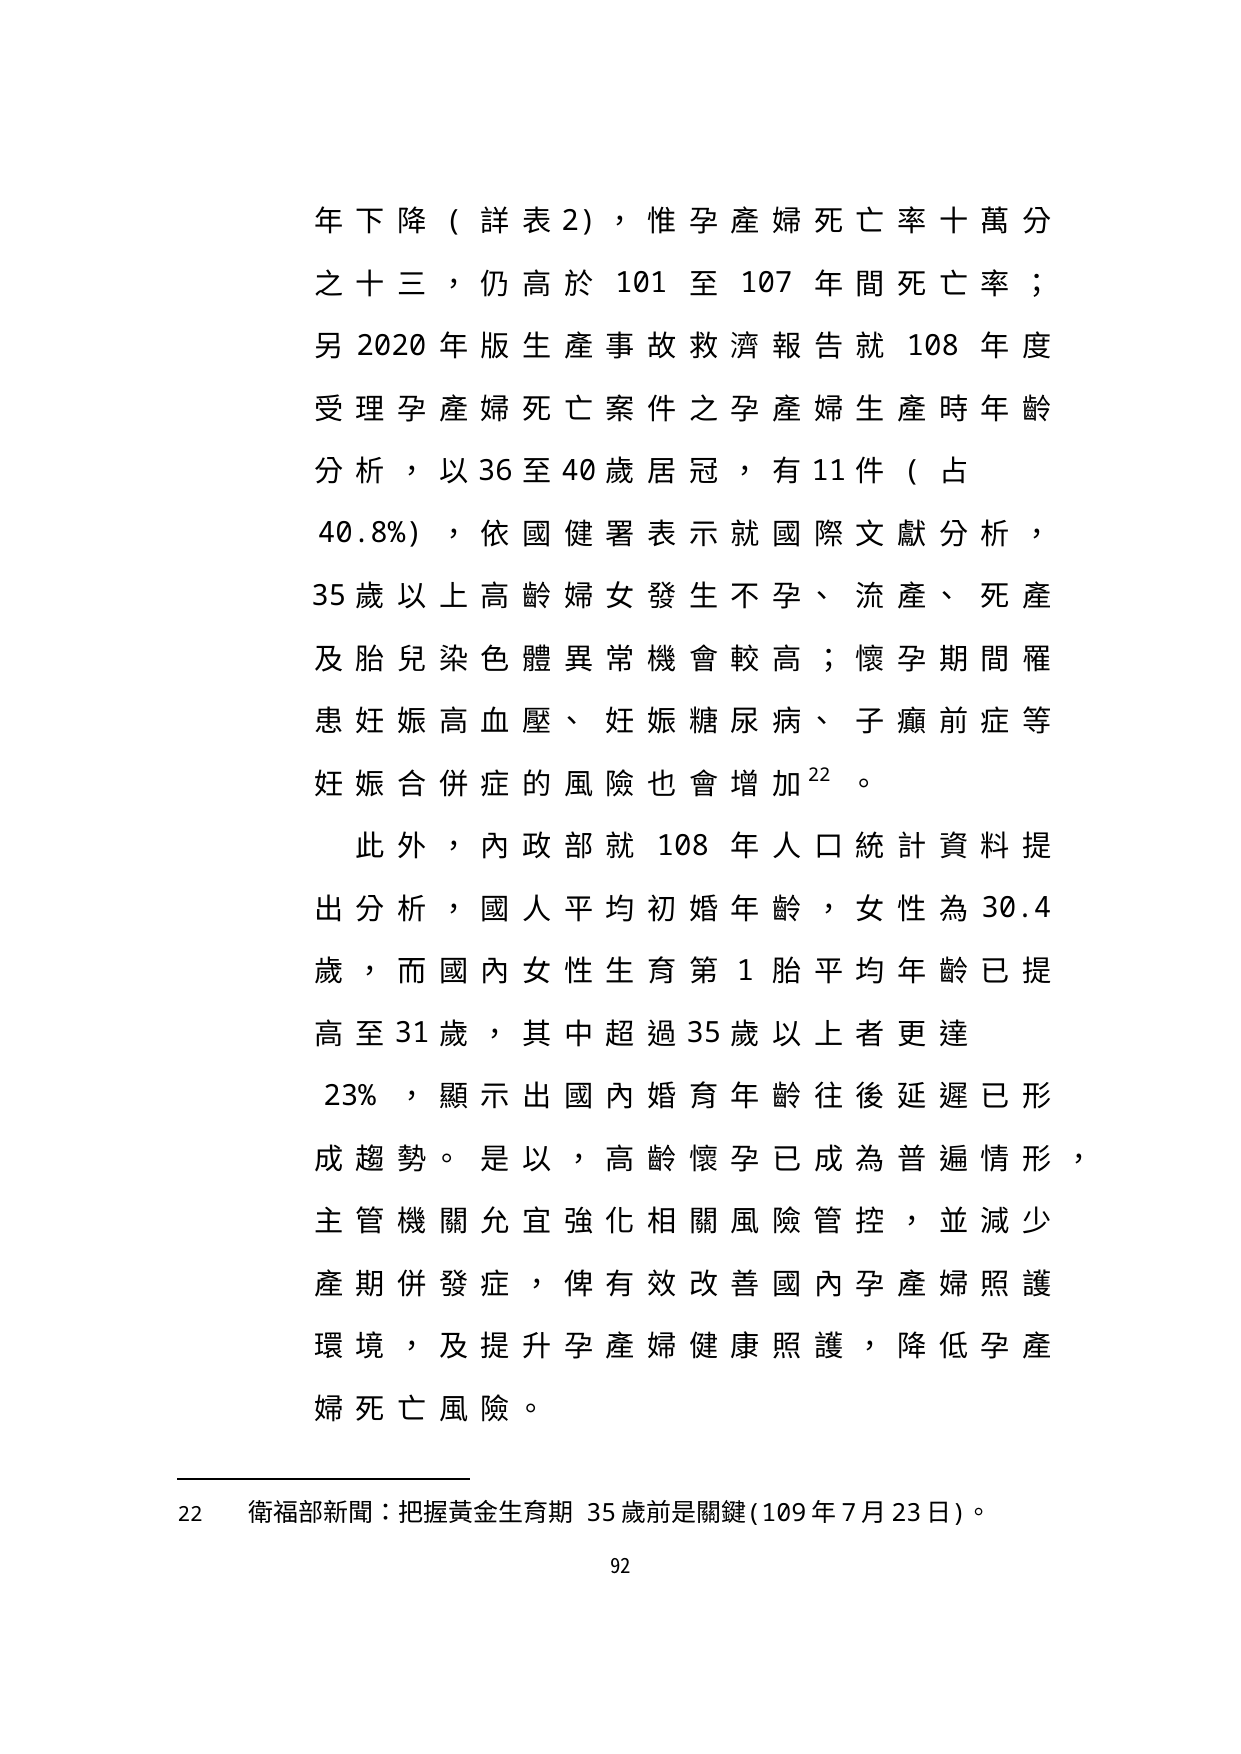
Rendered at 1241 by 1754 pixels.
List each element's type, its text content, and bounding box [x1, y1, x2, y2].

text 衛福部新聞：把握黃金生育期 35歲前是關鍵(109年7月23日)。 [177, 1479, 1063, 1532]
text 年下降(詳表2)，惟孕產婦死亡率十萬分之十三，仍高於101至107年間死亡率；另2020年版生產事故救濟報告就108年度受理孕產婦死亡案件之孕產婦生產時年齡分析，以36至40歲居冠，有11件(占40.8%)，依國健署表示就國際文獻分析，35歲以上高齡婦女發生不孕、流產、死產及胎兒染色體異常機會較高；懷孕期間罹患妊娠高血壓、妊娠糖尿病、子癲前症等妊娠合併症的風險也會增加。 [271, 177, 1058, 802]
text 此外，內政部就108年人口統計資料提出分析，國人平均初婚年齡，女性為30.4歲，而國內女性生育第1胎平均年齡已提高至31歲，其中超過35歲以上者更達23%，顯示出國內婚育年齡往後延遲已形成趨勢。是以，高齡懷孕已成為普遍情形，主管機關允宜強化相關風險管控，並減少產期併發症，俾有效改善國內孕產婦照護環境，及提升孕產婦健康照護，降低孕產婦死亡風險。 [271, 802, 1058, 1427]
